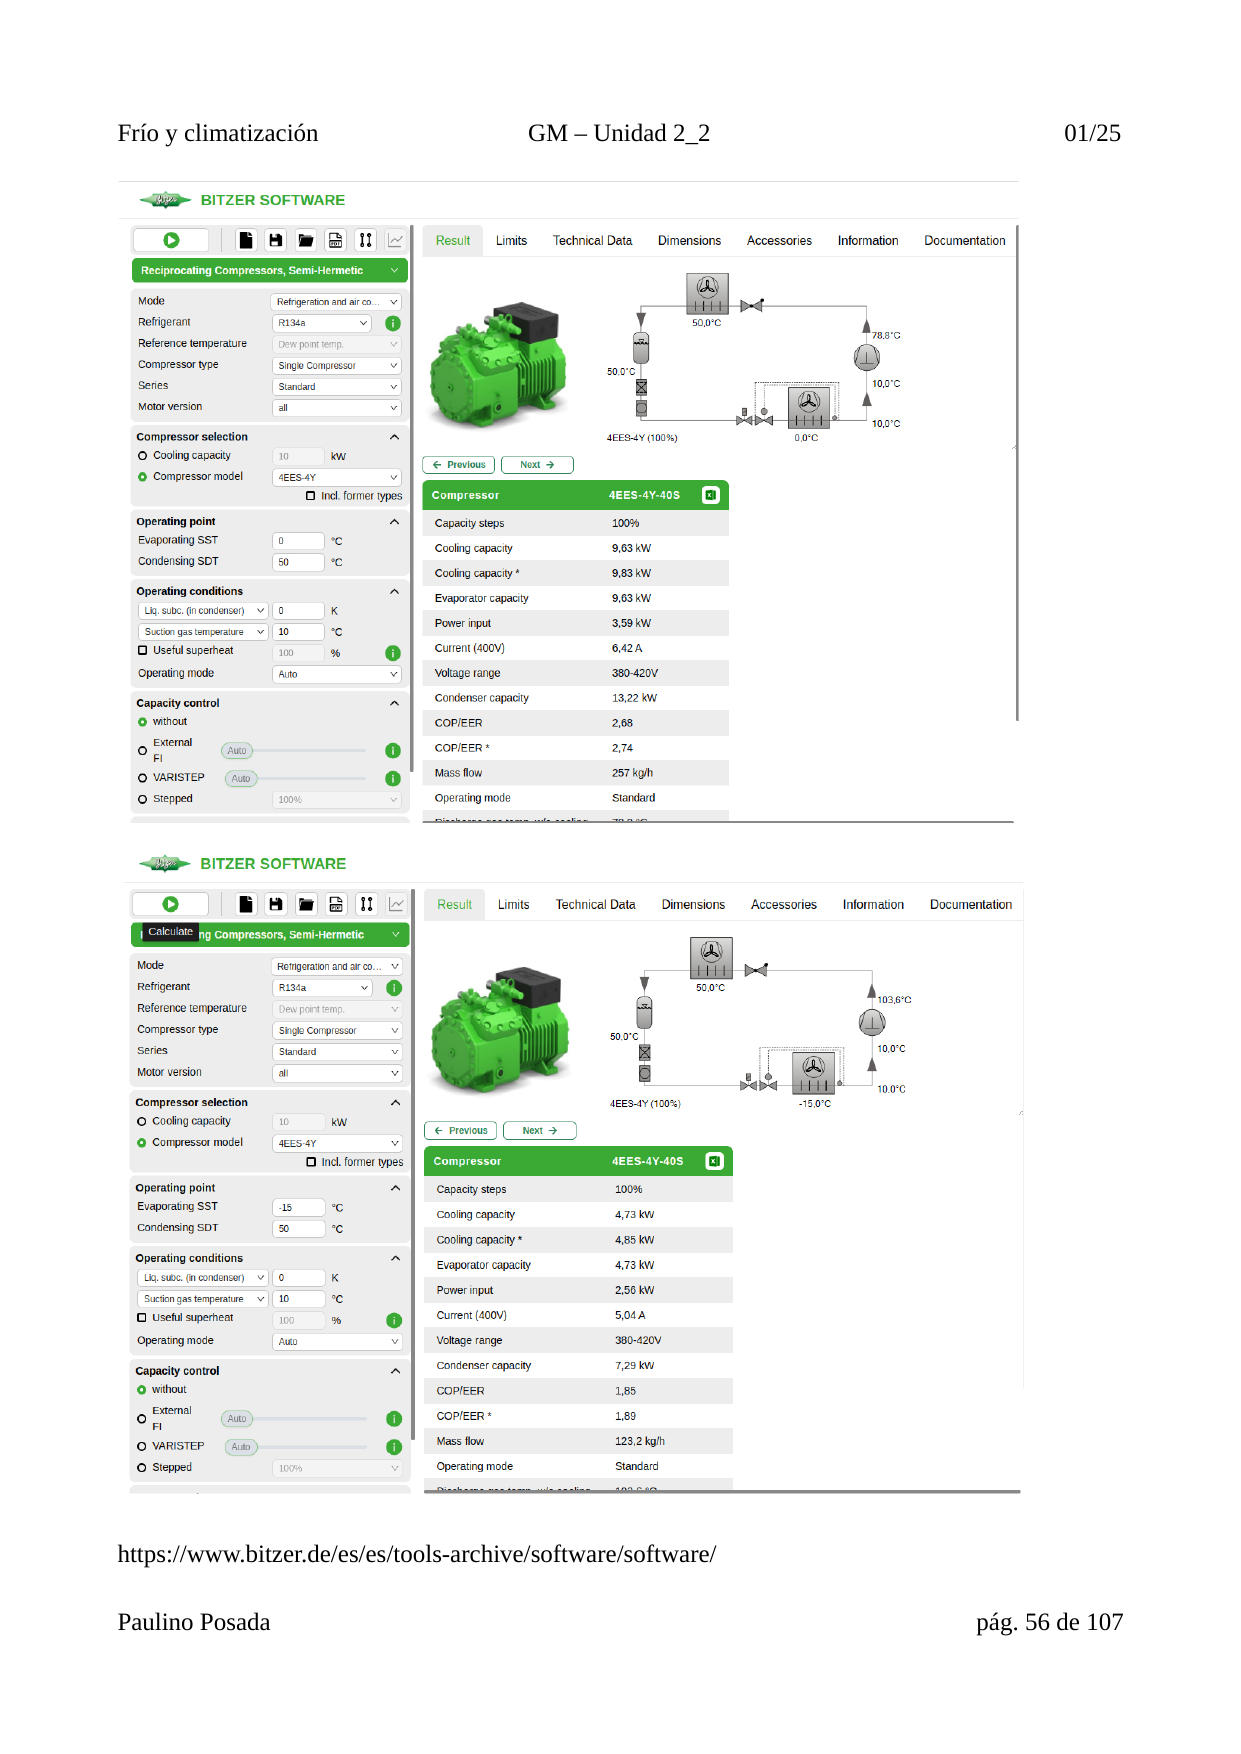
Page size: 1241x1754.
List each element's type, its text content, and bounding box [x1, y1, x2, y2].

picture [118, 180, 1019, 823]
picture [123, 845, 1024, 1494]
text https://www.bitzer.de/es/es/tools-archive/software/software/ [117, 1539, 1123, 1568]
